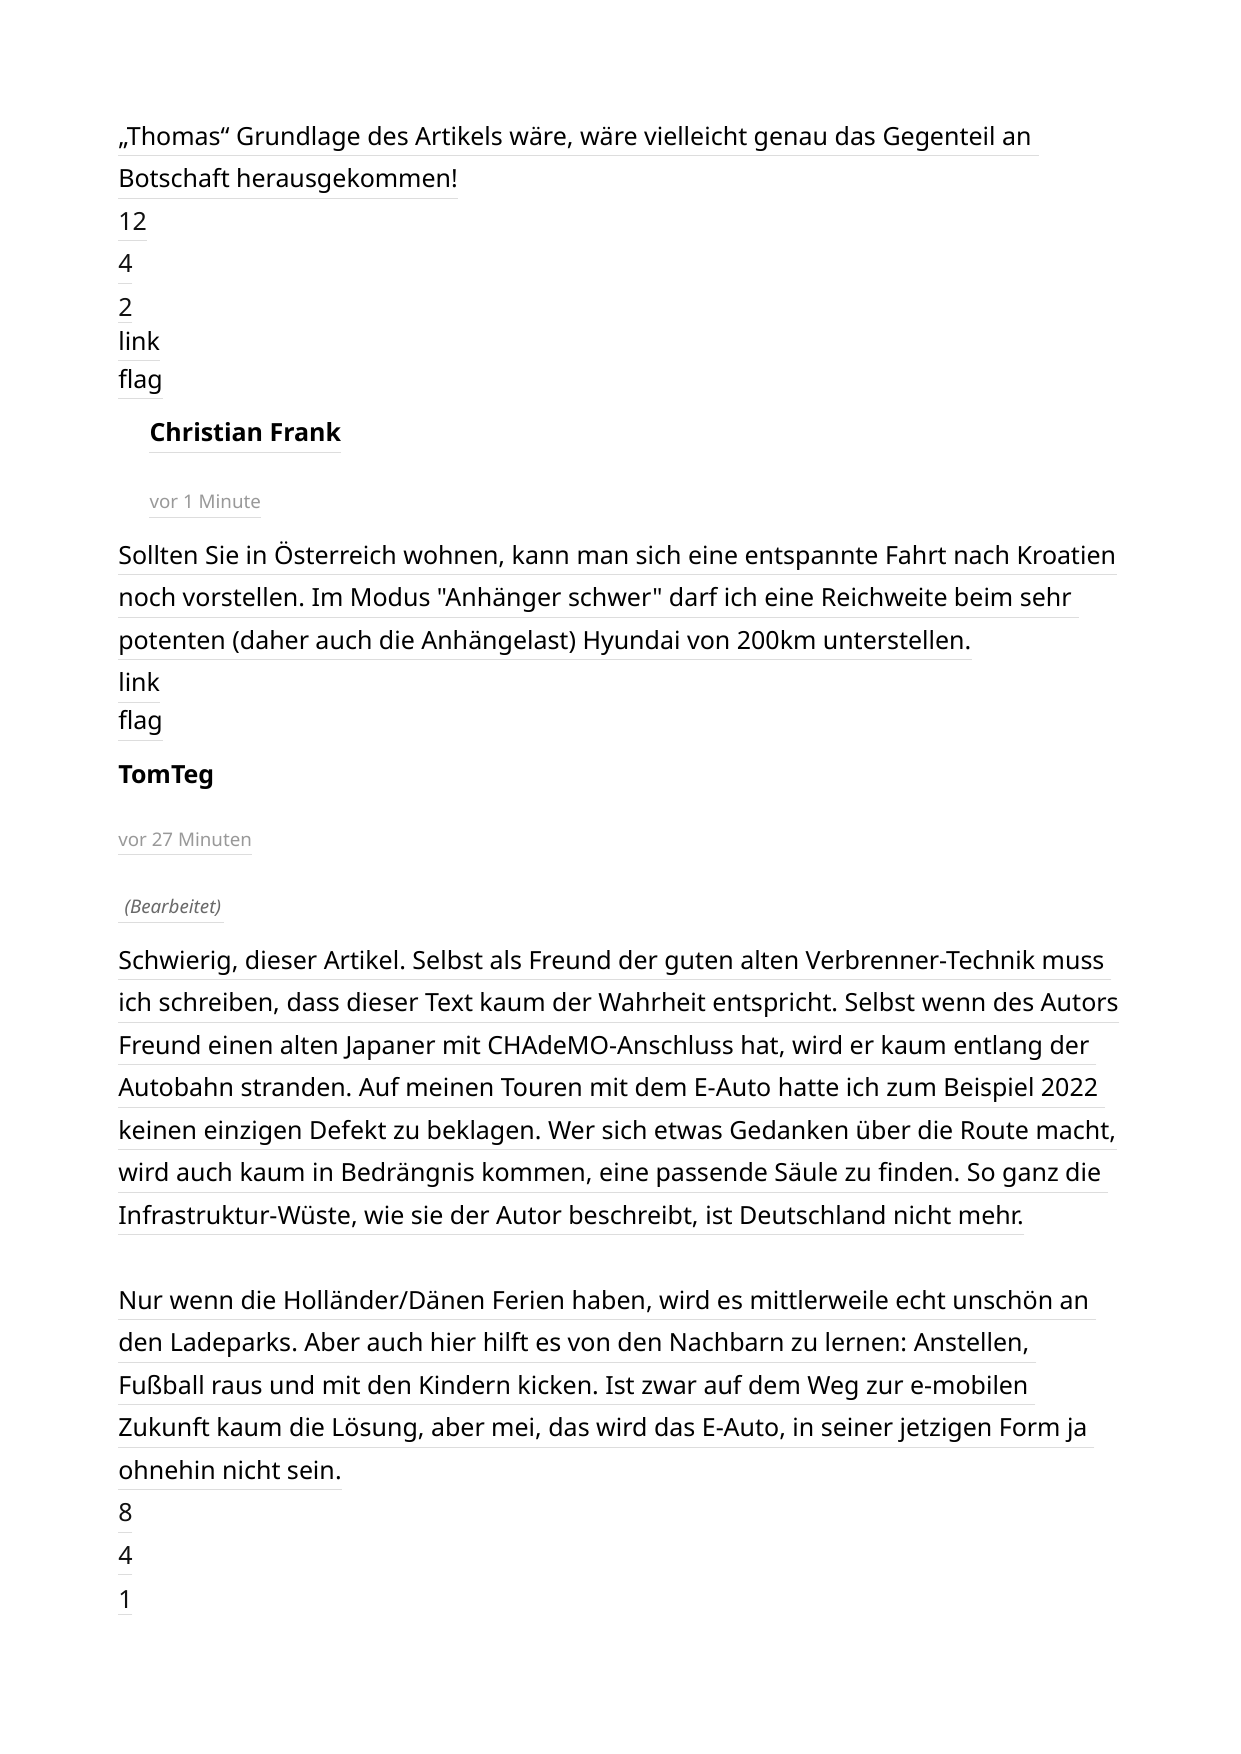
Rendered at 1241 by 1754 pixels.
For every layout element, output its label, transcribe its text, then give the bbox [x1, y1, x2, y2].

text vor 1 Minute [149, 489, 1117, 518]
text 1 [118, 1580, 1122, 1615]
text 8 [118, 1495, 1122, 1533]
text vor 27 Minuten [118, 826, 1117, 855]
text flag [118, 361, 1122, 399]
text Sollten Sie in Österreich wohnen, kann man sich eine entspannte Fahrt nach Kroatien noch vorstellen. Im Modus "Anhänger schwer" darf ich eine Reichweite beim sehr potenten (daher auch die Anhängelast) Hyundai von 200km unterstellen. [118, 537, 1122, 660]
text Christian Frank [149, 415, 1122, 453]
text link [118, 665, 1122, 703]
text 12 [118, 203, 1122, 241]
text „Thomas“ Grundlage des Artikels wäre, wäre vielleicht genau das Gegenteil an Botschaft herausgekommen! [118, 118, 1122, 199]
text TomTeg [118, 757, 1122, 791]
text (Bearbeitet) [118, 890, 1122, 923]
text 2 [118, 288, 1122, 323]
text flag [118, 703, 1122, 741]
text link [118, 323, 1122, 361]
text 4 [118, 246, 1122, 284]
text 4 [118, 1537, 1122, 1575]
text Schwierig, dieser Artikel. Selbst als Freund der guten alten Verbrenner-Technik muss ich schreiben, dass dieser Text kaum der Wahrheit entspricht. Selbst wenn des Autors Freund einen alten Japaner mit CHAdeMO-Anschluss hat, wird er kaum entlang der Autobahn stranden. Auf meinen Touren mit dem E-Auto hatte ich zum Beispiel 2022 keinen einzigen Defekt zu beklagen. Wer sich etwas Gedanken über die Route macht, wird auch kaum in Bedrängnis kommen, eine passende Säule zu finden. So ganz die Infrastruktur-Wüste, wie sie der Autor beschreibt, ist Deutschland nicht mehr. Nur wenn die Holländer/Dänen Ferien haben, wird es mittlerweile echt unschön an den Ladeparks. Aber auch hier hilft es von den Nachbarn zu lernen: Anstellen, Fußball raus und mit den Kindern kicken. Ist zwar auf dem Weg zur e-mobilen Zukunft kaum die Lösung, aber mei, das wird das E-Auto, in seiner jetzigen Form ja ohnehin nicht sein. [118, 942, 1122, 1490]
